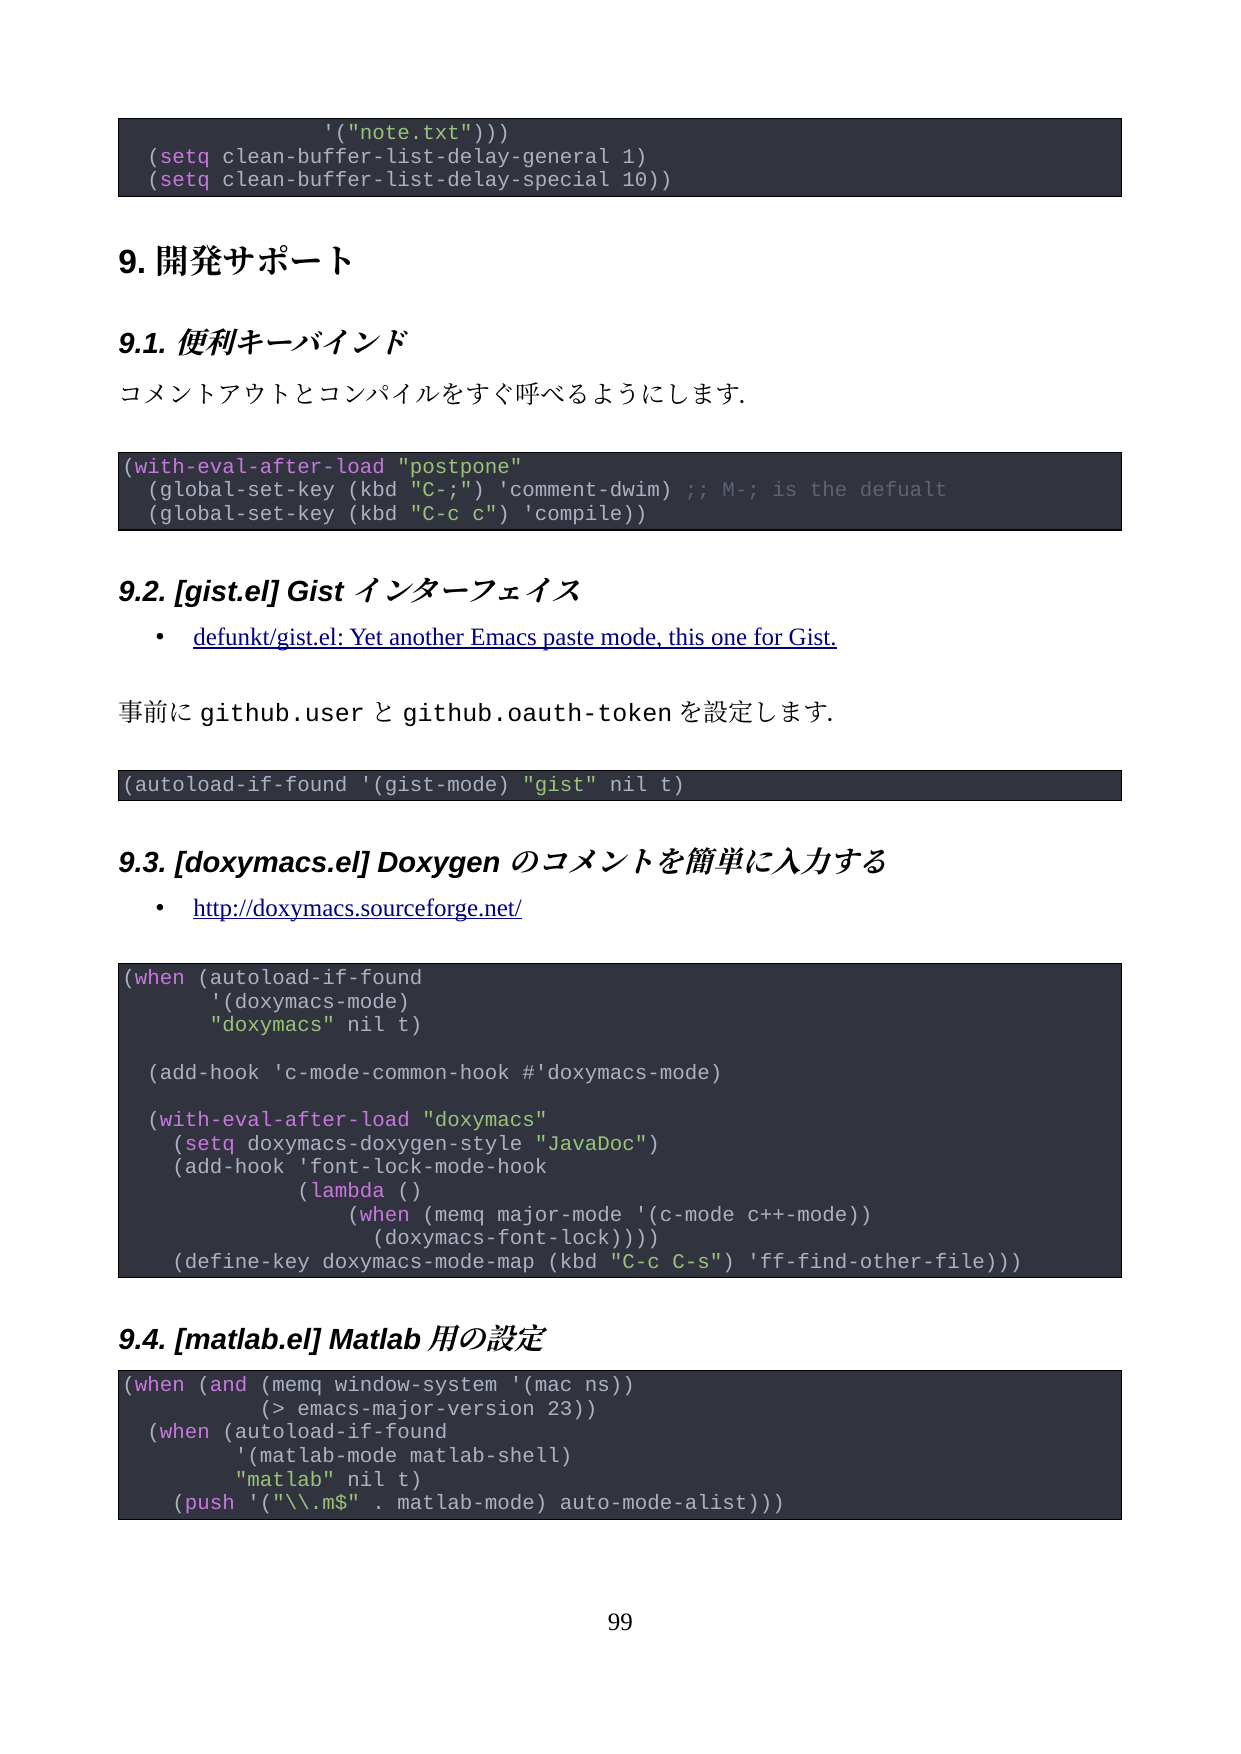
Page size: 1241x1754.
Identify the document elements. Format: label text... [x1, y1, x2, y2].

text (push '("\\.m$" . matlab-mode) auto-mode-alist))) [119, 1488, 1121, 1519]
text "matlab" nil t) [119, 1465, 1121, 1488]
text (add-hook 'font-lock-mode-hook [119, 1152, 1121, 1176]
text '(matlab-mode matlab-shell) [119, 1441, 1121, 1465]
text (lambda () [119, 1176, 1121, 1199]
list http://doxymacs.sourceforge.net/ [156, 893, 1122, 951]
text (when (autoload-if-found [119, 964, 1121, 987]
text (setq doxymacs-doxygen-style "JavaDoc") [119, 1129, 1121, 1152]
subtitle 便利キーバインド [118, 320, 1122, 362]
text "doxymacs" nil t) [119, 1010, 1121, 1034]
text '("note.txt"))) [119, 119, 1121, 142]
text (add-hook 'c-mode-common-hook #'doxymacs-mode) [119, 1058, 1121, 1081]
subtitle [matlab.el] Matlab用の設定 [118, 1316, 1122, 1358]
text (define-key doxymacs-mode-map (kbd "C-c C-s") 'ff-find-other-file))) [119, 1247, 1121, 1277]
text '(doxymacs-mode) [119, 987, 1121, 1010]
text 事前に github.user と github.oauth-token を設定します． [118, 692, 1122, 757]
text (> emacs-major-version 23)) [119, 1394, 1121, 1417]
subtitle 開発サポート [118, 234, 1122, 283]
text (global-set-key (kbd "C-c c") 'compile)) [119, 499, 1121, 529]
text (with-eval-after-load "postpone" [119, 453, 1121, 475]
subtitle [doxymacs.el] Doxygen のコメントを簡単に入力する [118, 839, 1122, 881]
text (when (autoload-if-found [119, 1417, 1121, 1441]
text (autoload-if-found '(gist-mode) "gist" nil t) [119, 771, 1121, 800]
text (doxymacs-font-lock)))) [119, 1223, 1121, 1247]
subtitle [gist.el] Gist インターフェイス [118, 568, 1122, 610]
list defunkt/gist.el: Yet another Emacs paste mode, this one for Gist. [156, 622, 1122, 680]
text (setq clean-buffer-list-delay-special 10)) [119, 165, 1121, 196]
text コメントアウトとコンパイルをすぐ呼べるようにします． [118, 374, 1122, 439]
text (with-eval-after-load "doxymacs" [119, 1105, 1121, 1129]
text (when (memq major-mode '(c-mode c++-mode)) [119, 1199, 1121, 1223]
text (when (and (memq window-system '(mac ns)) [119, 1371, 1121, 1394]
text (global-set-key (kbd "C-;") 'comment-dwim) ;; M-; is the defualt [119, 475, 1121, 499]
text (setq clean-buffer-list-delay-general 1) [119, 142, 1121, 165]
